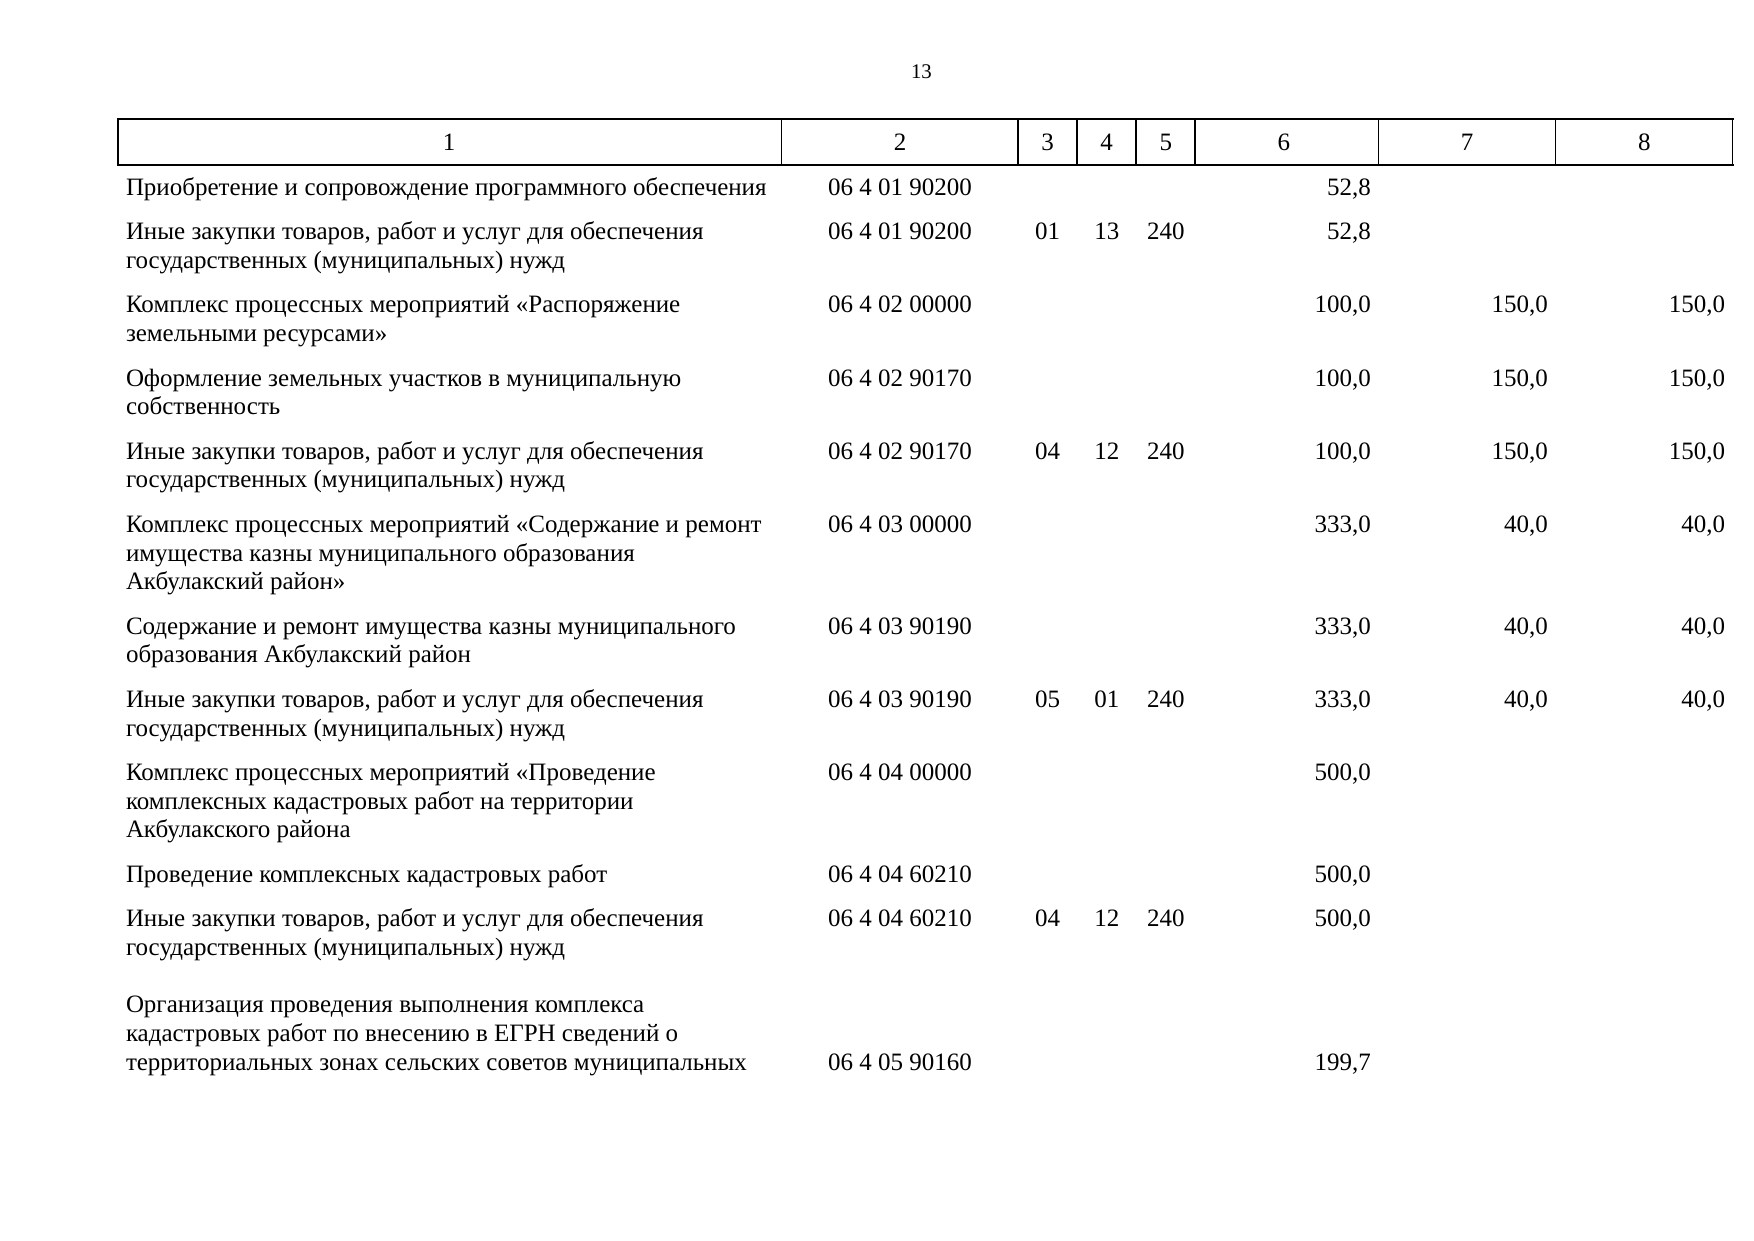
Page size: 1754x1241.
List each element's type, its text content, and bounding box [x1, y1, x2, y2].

table_cell 40,0 [1378, 603, 1555, 676]
table_cell 150,0 [1555, 355, 1733, 428]
table_cell 04 [1018, 428, 1077, 501]
table_cell [1018, 501, 1077, 603]
table_cell 40,0 [1555, 676, 1733, 749]
table_cell [1077, 355, 1136, 428]
table_cell Оформление земельных участков в муниципальную собственность [118, 355, 782, 428]
table_cell 06 4 04 00000 [782, 749, 1018, 851]
table_cell 333,0 [1195, 501, 1378, 603]
table_cell [1136, 166, 1195, 208]
table_cell [1077, 501, 1136, 603]
table_cell [1018, 166, 1077, 208]
table_cell [1077, 851, 1136, 895]
table_cell [1018, 603, 1077, 676]
table_cell 06 4 01 90200 [782, 166, 1018, 208]
table_cell 150,0 [1555, 282, 1733, 355]
table_cell [1018, 282, 1077, 355]
table_cell 240 [1136, 209, 1195, 282]
table_cell Содержание и ремонт имущества казны муниципального образования Акбулакский район [118, 603, 782, 676]
table_cell 500,0 [1195, 749, 1378, 851]
table_cell Иные закупки товаров, работ и услуг для обеспечения государственных (муниципальных) нужд [118, 428, 782, 501]
table_cell [1018, 851, 1077, 895]
table_cell 40,0 [1378, 676, 1555, 749]
table_cell Комплекс процессных мероприятий «Распоряжение земельными ресурсами» [118, 282, 782, 355]
table_cell 100,0 [1195, 428, 1378, 501]
table_cell 240 [1136, 895, 1195, 1083]
table_cell [1378, 895, 1555, 1083]
table_cell 150,0 [1378, 282, 1555, 355]
table_cell [1018, 749, 1077, 851]
table_cell 06 4 02 90170 [782, 428, 1018, 501]
table_cell 05 [1018, 676, 1077, 749]
table_cell 100,0 [1195, 282, 1378, 355]
table_cell Проведение комплексных кадастровых работ [118, 851, 782, 895]
table_header [1556, 120, 1732, 164]
table_cell 06 4 01 90200 [782, 209, 1018, 282]
table_header [1379, 120, 1555, 164]
table_cell 240 [1136, 428, 1195, 501]
table_cell [1136, 501, 1195, 603]
table_cell [1378, 166, 1555, 208]
table_header [1019, 120, 1076, 164]
table_cell Иные закупки товаров, работ и услуг для обеспечения государственных (муниципальных) нужд Организация проведения выполнения комплекса кадастровых работ по внесению в ЕГРН сведений о территориальных зонах сельских советов муниципальных [118, 895, 782, 1083]
table_header [1137, 120, 1194, 164]
table_header [1078, 120, 1135, 164]
table_header 2 [790, 128, 1010, 156]
table_cell 13 [1077, 209, 1136, 282]
table_header 4 [1085, 128, 1128, 156]
table_cell Иные закупки товаров, работ и услуг для обеспечения государственных (муниципальных) нужд [118, 209, 782, 282]
table_cell 500,0 [1195, 851, 1378, 895]
table_cell [1077, 166, 1136, 208]
table_cell [1555, 851, 1733, 895]
table_cell Иные закупки товаров, работ и услуг для обеспечения государственных (муниципальных) нужд [118, 676, 782, 749]
table_cell [1018, 355, 1077, 428]
table_cell [1136, 355, 1195, 428]
table_cell 06 4 02 90170 [782, 355, 1018, 428]
table_cell [1136, 282, 1195, 355]
table_cell 100,0 [1195, 355, 1378, 428]
table_cell 500,0 199,7 [1195, 895, 1378, 1083]
table_cell [1077, 603, 1136, 676]
table_cell 06 4 03 90190 [782, 676, 1018, 749]
table_cell [1136, 851, 1195, 895]
table_cell [1555, 166, 1733, 208]
table_cell [1378, 209, 1555, 282]
table_cell 52,8 [1195, 209, 1378, 282]
table_cell [1077, 282, 1136, 355]
table_header [1196, 120, 1378, 164]
table_cell [1555, 209, 1733, 282]
table_cell 12 [1077, 895, 1136, 1083]
table_header 6 [1203, 128, 1364, 156]
table_cell Комплекс процессных мероприятий «Проведение комплексных кадастровых работ на территории Акбулакского района [118, 749, 782, 851]
table_cell [1136, 603, 1195, 676]
table_cell 333,0 [1195, 603, 1378, 676]
table_header 7 [1386, 128, 1548, 156]
table_header 1 [126, 128, 772, 156]
table_header 8 [1563, 128, 1725, 156]
table_cell Приобретение и сопровождение программного обеспечения [118, 166, 782, 208]
table_header 3 [1026, 128, 1069, 156]
table_header [119, 120, 781, 164]
table_cell 01 [1077, 676, 1136, 749]
table_cell 52,8 [1195, 166, 1378, 208]
table_cell 06 4 04 60210 06 4 05 90160 [782, 895, 1018, 1083]
table_header [782, 120, 1017, 164]
table_cell 40,0 [1378, 501, 1555, 603]
table_cell 04 [1018, 895, 1077, 1083]
table_cell 40,0 [1555, 603, 1733, 676]
table_cell 12 [1077, 428, 1136, 501]
table_cell 150,0 [1555, 428, 1733, 501]
table_cell 06 4 04 60210 [782, 851, 1018, 895]
table_cell 06 4 03 90190 [782, 603, 1018, 676]
table_cell 240 [1136, 676, 1195, 749]
table_cell [1077, 749, 1136, 851]
table_cell [1136, 749, 1195, 851]
table_cell 150,0 [1378, 428, 1555, 501]
table_cell [1555, 749, 1733, 851]
table_cell [1378, 749, 1555, 851]
table_cell 40,0 [1555, 501, 1733, 603]
table_cell [1555, 895, 1733, 1083]
table_cell Комплекс процессных мероприятий «Содержание и ремонт имущества казны муниципального образования Акбулакский район» [118, 501, 782, 603]
table_cell [1378, 851, 1555, 895]
table_cell 01 [1018, 209, 1077, 282]
table_cell 150,0 [1378, 355, 1555, 428]
table_cell 06 4 03 00000 [782, 501, 1018, 603]
table_cell 333,0 [1195, 676, 1378, 749]
table_header 5 [1144, 128, 1187, 156]
table_cell 06 4 02 00000 [782, 282, 1018, 355]
